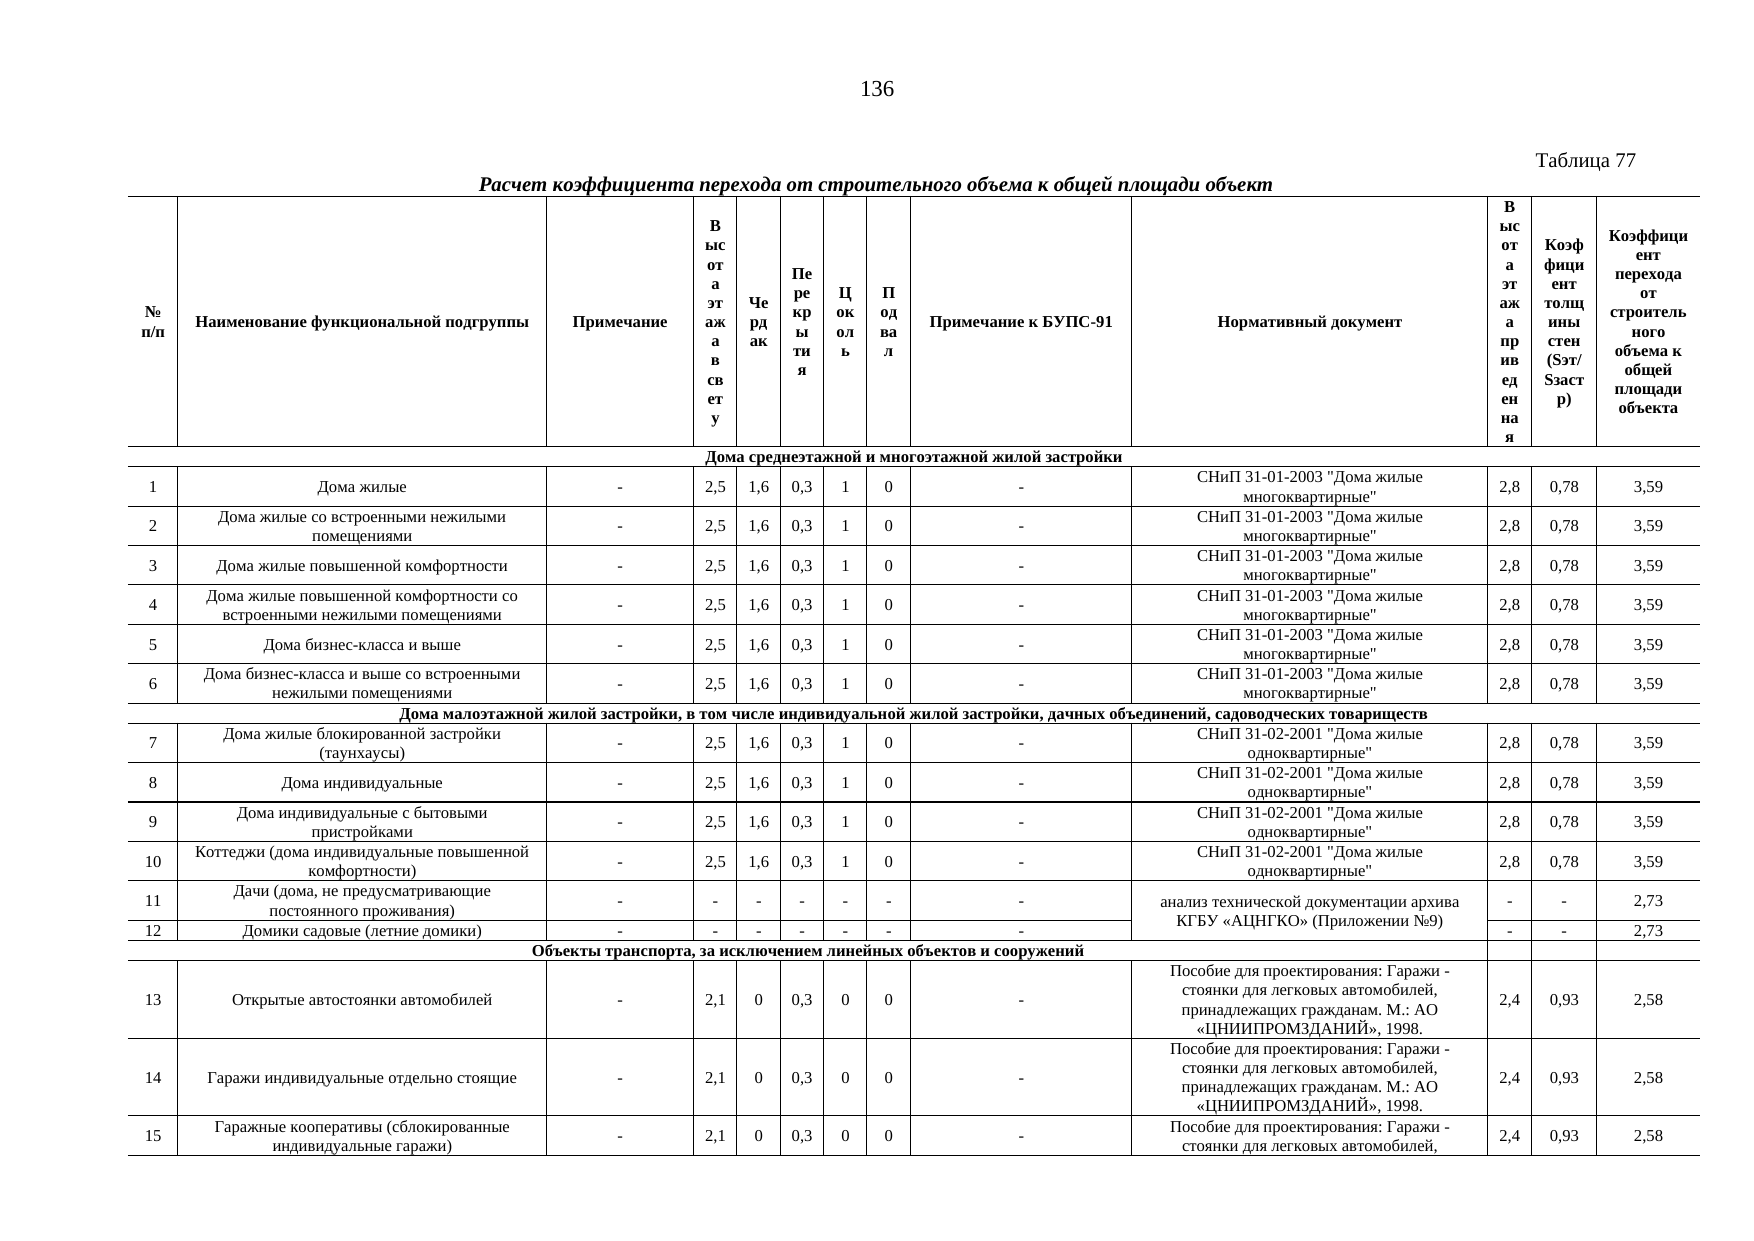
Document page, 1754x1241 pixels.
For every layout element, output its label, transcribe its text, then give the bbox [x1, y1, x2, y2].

table_cell Пособие для проектирования: Гаражи - стоянки для легковых автомобилей, принадлежащих гражданам. М.: АО «ЦНИИПРОМЗДАНИЙ», 1998. [1132, 1039, 1487, 1115]
table_cell 2,1 [694, 961, 736, 1038]
table_cell - [547, 842, 693, 880]
table_cell 2,8 [1488, 803, 1531, 841]
table_cell - [911, 546, 1131, 584]
table_header Высота этажа в свету [694, 197, 736, 446]
table_cell 3,59 [1597, 546, 1699, 584]
table_cell 0,78 [1532, 724, 1596, 762]
table_cell 0,3 [781, 1039, 823, 1115]
table_cell - [781, 921, 823, 940]
table_cell 3,59 [1597, 842, 1699, 880]
table_cell 2,8 [1488, 763, 1531, 801]
table_cell 1,6 [737, 803, 780, 841]
table_cell Дома жилые повышенной комфортности [178, 546, 546, 584]
table_cell 6 [128, 664, 177, 702]
table_cell 1,6 [737, 724, 780, 762]
table_cell Домики садовые (летние домики) [178, 921, 546, 940]
table_cell 0,78 [1532, 546, 1596, 584]
table_cell 0 [824, 961, 866, 1038]
table_cell 3,59 [1597, 585, 1699, 624]
table_cell 0 [737, 1039, 780, 1115]
table_cell 2,5 [694, 803, 736, 841]
table_cell 0,3 [781, 724, 823, 762]
table_cell Дома индивидуальные с бытовыми пристройками [178, 803, 546, 841]
table_cell 0,3 [781, 585, 823, 624]
table_cell - [547, 1039, 693, 1115]
table_cell 0 [867, 664, 910, 702]
table_header Подвал [867, 197, 910, 446]
table_cell Дома среднеэтажной и многоэтажной жилой застройки [128, 447, 1699, 466]
table_cell 0,3 [781, 961, 823, 1038]
text Расчет коэффициента перехода от строительного объема к общей площади объект [118, 172, 1636, 196]
table_cell - [1488, 921, 1531, 940]
table_cell - [867, 921, 910, 940]
table_cell - [547, 961, 693, 1038]
table_cell 2,8 [1488, 546, 1531, 584]
table_cell 0,78 [1532, 467, 1596, 506]
table_cell Гаражные кооперативы (сблокированные индивидуальные гаражи) [178, 1116, 546, 1155]
table_cell - [547, 1116, 693, 1155]
table_cell 0,3 [781, 467, 823, 506]
table_cell СНиП 31-01-2003 "Дома жилые многоквартирные" [1132, 467, 1487, 506]
table_cell - [547, 546, 693, 584]
table_cell - [911, 842, 1131, 880]
table_cell 2,8 [1488, 664, 1531, 702]
table_cell 1,6 [737, 625, 780, 663]
table_cell 0 [824, 1116, 866, 1155]
table_cell - [911, 763, 1131, 801]
table_cell Дачи (дома, не предусматривающие постоянного проживания) [178, 881, 546, 919]
table_cell 1,6 [737, 467, 780, 506]
table_cell 2,8 [1488, 625, 1531, 663]
table_cell 0,3 [781, 625, 823, 663]
table_cell 0 [867, 507, 910, 545]
table_cell 2,4 [1488, 961, 1531, 1038]
table_cell Дома бизнес-класса и выше со встроенными нежилыми помещениями [178, 664, 546, 702]
table_cell - [911, 724, 1131, 762]
table_cell 7 [128, 724, 177, 762]
table_cell 0,3 [781, 842, 823, 880]
table_cell - [911, 664, 1131, 702]
table_cell 0 [737, 961, 780, 1038]
table_header Коэффициент перехода от строительного объема к общей площади объекта [1597, 197, 1699, 446]
table_cell - [911, 1039, 1131, 1115]
table_cell 11 [128, 881, 177, 919]
table_cell - [547, 507, 693, 545]
table_cell - [694, 921, 736, 940]
table_cell - [781, 881, 823, 919]
table_cell - [911, 585, 1131, 624]
table_cell - [737, 881, 780, 919]
table_cell Коттеджи (дома индивидуальные повышенной комфортности) [178, 842, 546, 880]
table_cell 1,6 [737, 763, 780, 801]
table_cell 2,1 [694, 1039, 736, 1115]
table_cell 3 [128, 546, 177, 584]
table_cell СНиП 31-01-2003 "Дома жилые многоквартирные" [1132, 546, 1487, 584]
table_cell 0,3 [781, 763, 823, 801]
table_cell 3,59 [1597, 467, 1699, 506]
table_cell 0 [867, 803, 910, 841]
table_cell [1532, 941, 1596, 960]
table_cell 0,78 [1532, 507, 1596, 545]
table_cell - [911, 507, 1131, 545]
table_cell - [911, 1116, 1131, 1155]
table_cell - [547, 724, 693, 762]
table_cell 0,78 [1532, 763, 1596, 801]
table_cell СНиП 31-02-2001 "Дома жилые одноквартирные" [1132, 763, 1487, 801]
table_cell 3,59 [1597, 664, 1699, 702]
table_header № п/п [128, 197, 177, 446]
table_cell - [547, 664, 693, 702]
table_cell 0,78 [1532, 803, 1596, 841]
table_cell 12 [128, 921, 177, 940]
table_cell 2,4 [1488, 1116, 1531, 1155]
table_cell - [547, 763, 693, 801]
table_header Примечание [547, 197, 693, 446]
table_cell - [547, 803, 693, 841]
table_cell - [1532, 921, 1596, 940]
table_cell СНиП 31-01-2003 "Дома жилые многоквартирные" [1132, 664, 1487, 702]
table_cell 2,5 [694, 467, 736, 506]
table_cell 0 [867, 625, 910, 663]
table_cell 0 [867, 467, 910, 506]
table_cell - [911, 921, 1131, 940]
table_cell СНиП 31-02-2001 "Дома жилые одноквартирные" [1132, 724, 1487, 762]
table_cell 0,3 [781, 1116, 823, 1155]
table_cell Пособие для проектирования: Гаражи - стоянки для легковых автомобилей, [1132, 1116, 1487, 1155]
table_cell 2,73 [1597, 921, 1699, 940]
table_cell - [547, 921, 693, 940]
table_cell Дома малоэтажной жилой застройки, в том числе индивидуальной жилой застройки, дачных объединений, садоводческих товариществ [128, 704, 1699, 723]
table_cell - [824, 921, 866, 940]
table_cell 9 [128, 803, 177, 841]
table_cell - [911, 881, 1131, 919]
table_cell 0 [824, 1039, 866, 1115]
table_cell 0,78 [1532, 625, 1596, 663]
table_cell 0 [867, 1039, 910, 1115]
table_cell 4 [128, 585, 177, 624]
table_cell Объекты транспорта, за исключением линейных объектов и сооружений [128, 941, 1487, 960]
table_cell СНиП 31-02-2001 "Дома жилые одноквартирные" [1132, 842, 1487, 880]
table_cell 1,6 [737, 664, 780, 702]
table_cell 0,93 [1532, 961, 1596, 1038]
table_cell 2,5 [694, 507, 736, 545]
table_cell 1 [824, 625, 866, 663]
table_header Коэффициент толщины стен (Sэт/Sзастр) [1532, 197, 1596, 446]
table_cell 0,78 [1532, 585, 1596, 624]
table_cell 3,59 [1597, 763, 1699, 801]
table_cell 1 [824, 842, 866, 880]
table_cell 0 [867, 724, 910, 762]
table_cell 0,3 [781, 803, 823, 841]
table_cell 2,8 [1488, 507, 1531, 545]
table_cell анализ технической документации архива КГБУ «АЦНГКО» (Приложении №9) [1132, 881, 1487, 940]
table_cell 1,6 [737, 842, 780, 880]
table_cell СНиП 31-01-2003 "Дома жилые многоквартирные" [1132, 585, 1487, 624]
table_cell - [867, 881, 910, 919]
table_cell 2,5 [694, 724, 736, 762]
table_cell 0,78 [1532, 664, 1596, 702]
table_cell Дома жилые со встроенными нежилыми помещениями [178, 507, 546, 545]
table_cell - [547, 881, 693, 919]
table_cell Дома жилые повышенной комфортности со встроенными нежилыми помещениями [178, 585, 546, 624]
table_header Перекрытия [781, 197, 823, 446]
table_cell 1 [824, 507, 866, 545]
table_cell 3,59 [1597, 803, 1699, 841]
table_cell 2,4 [1488, 1039, 1531, 1115]
table_cell Дома индивидуальные [178, 763, 546, 801]
table_cell - [911, 961, 1131, 1038]
table_cell 0 [867, 546, 910, 584]
table_cell - [1488, 881, 1531, 919]
table_cell 8 [128, 763, 177, 801]
table_header Примечание к БУПС-91 [911, 197, 1131, 446]
table_cell Дома бизнес-класса и выше [178, 625, 546, 663]
table_cell СНиП 31-02-2001 "Дома жилые одноквартирные" [1132, 803, 1487, 841]
table_cell 2,8 [1488, 467, 1531, 506]
table_cell 1,6 [737, 585, 780, 624]
table_cell Дома жилые блокированной застройки (таунхаусы) [178, 724, 546, 762]
table_cell - [911, 625, 1131, 663]
table_cell 1 [824, 724, 866, 762]
table_cell [1488, 941, 1531, 960]
table_cell 1 [128, 467, 177, 506]
table_cell 2,5 [694, 763, 736, 801]
text Таблица 77 [118, 148, 1636, 172]
table_cell Дома жилые [178, 467, 546, 506]
table_cell 2,5 [694, 625, 736, 663]
table_cell 2,8 [1488, 842, 1531, 880]
table_cell Пособие для проектирования: Гаражи - стоянки для легковых автомобилей, принадлежащих гражданам. М.: АО «ЦНИИПРОМЗДАНИЙ», 1998. [1132, 961, 1487, 1038]
table_cell 1 [824, 467, 866, 506]
table_cell 2,58 [1597, 1039, 1699, 1115]
table_cell 2,1 [694, 1116, 736, 1155]
table_header Высота этажа приведенная [1488, 197, 1531, 446]
table_cell - [694, 881, 736, 919]
table_cell 0 [867, 1116, 910, 1155]
table_cell - [547, 585, 693, 624]
table_cell 3,59 [1597, 507, 1699, 545]
table_cell 14 [128, 1039, 177, 1115]
table_cell 0 [867, 763, 910, 801]
table_cell 2,8 [1488, 724, 1531, 762]
table_cell 10 [128, 842, 177, 880]
table_cell Открытые автостоянки автомобилей [178, 961, 546, 1038]
table_cell 2,5 [694, 664, 736, 702]
table_cell - [737, 921, 780, 940]
table_cell 3,59 [1597, 724, 1699, 762]
table_cell 5 [128, 625, 177, 663]
table_cell 0 [867, 585, 910, 624]
table_cell Гаражи индивидуальные отдельно стоящие [178, 1039, 546, 1115]
table_header Нормативный документ [1132, 197, 1487, 446]
table_cell [1597, 941, 1699, 960]
table_cell 2,8 [1488, 585, 1531, 624]
table_cell 3,59 [1597, 625, 1699, 663]
table_cell 2,5 [694, 842, 736, 880]
table_cell 2 [128, 507, 177, 545]
table_cell 1,6 [737, 546, 780, 584]
table_cell 0,3 [781, 664, 823, 702]
table_cell 2,5 [694, 585, 736, 624]
table_cell - [1532, 881, 1596, 919]
table_cell - [547, 625, 693, 663]
table_cell 1 [824, 585, 866, 624]
table_cell 1 [824, 664, 866, 702]
table_cell 0,3 [781, 546, 823, 584]
table_cell 0,93 [1532, 1116, 1596, 1155]
table_cell - [911, 467, 1131, 506]
table_cell - [911, 803, 1131, 841]
table_cell СНиП 31-01-2003 "Дома жилые многоквартирные" [1132, 507, 1487, 545]
table_cell 2,58 [1597, 1116, 1699, 1155]
table_cell 1 [824, 546, 866, 584]
table_cell 13 [128, 961, 177, 1038]
table_header Чердак [737, 197, 780, 446]
table_cell 1,6 [737, 507, 780, 545]
table_cell 0 [867, 961, 910, 1038]
table_cell 15 [128, 1116, 177, 1155]
table_cell - [547, 467, 693, 506]
table_cell 1 [824, 803, 866, 841]
table_cell - [824, 881, 866, 919]
table_cell 2,5 [694, 546, 736, 584]
table_cell 0 [867, 842, 910, 880]
table_cell 0,93 [1532, 1039, 1596, 1115]
table_header Цоколь [824, 197, 866, 446]
table_cell 2,58 [1597, 961, 1699, 1038]
table_cell 1 [824, 763, 866, 801]
table_cell 2,73 [1597, 881, 1699, 919]
table_cell 0 [737, 1116, 780, 1155]
table_header Наименование функциональной подгруппы [178, 197, 546, 446]
table_cell 0,78 [1532, 842, 1596, 880]
table_cell СНиП 31-01-2003 "Дома жилые многоквартирные" [1132, 625, 1487, 663]
table_cell 0,3 [781, 507, 823, 545]
